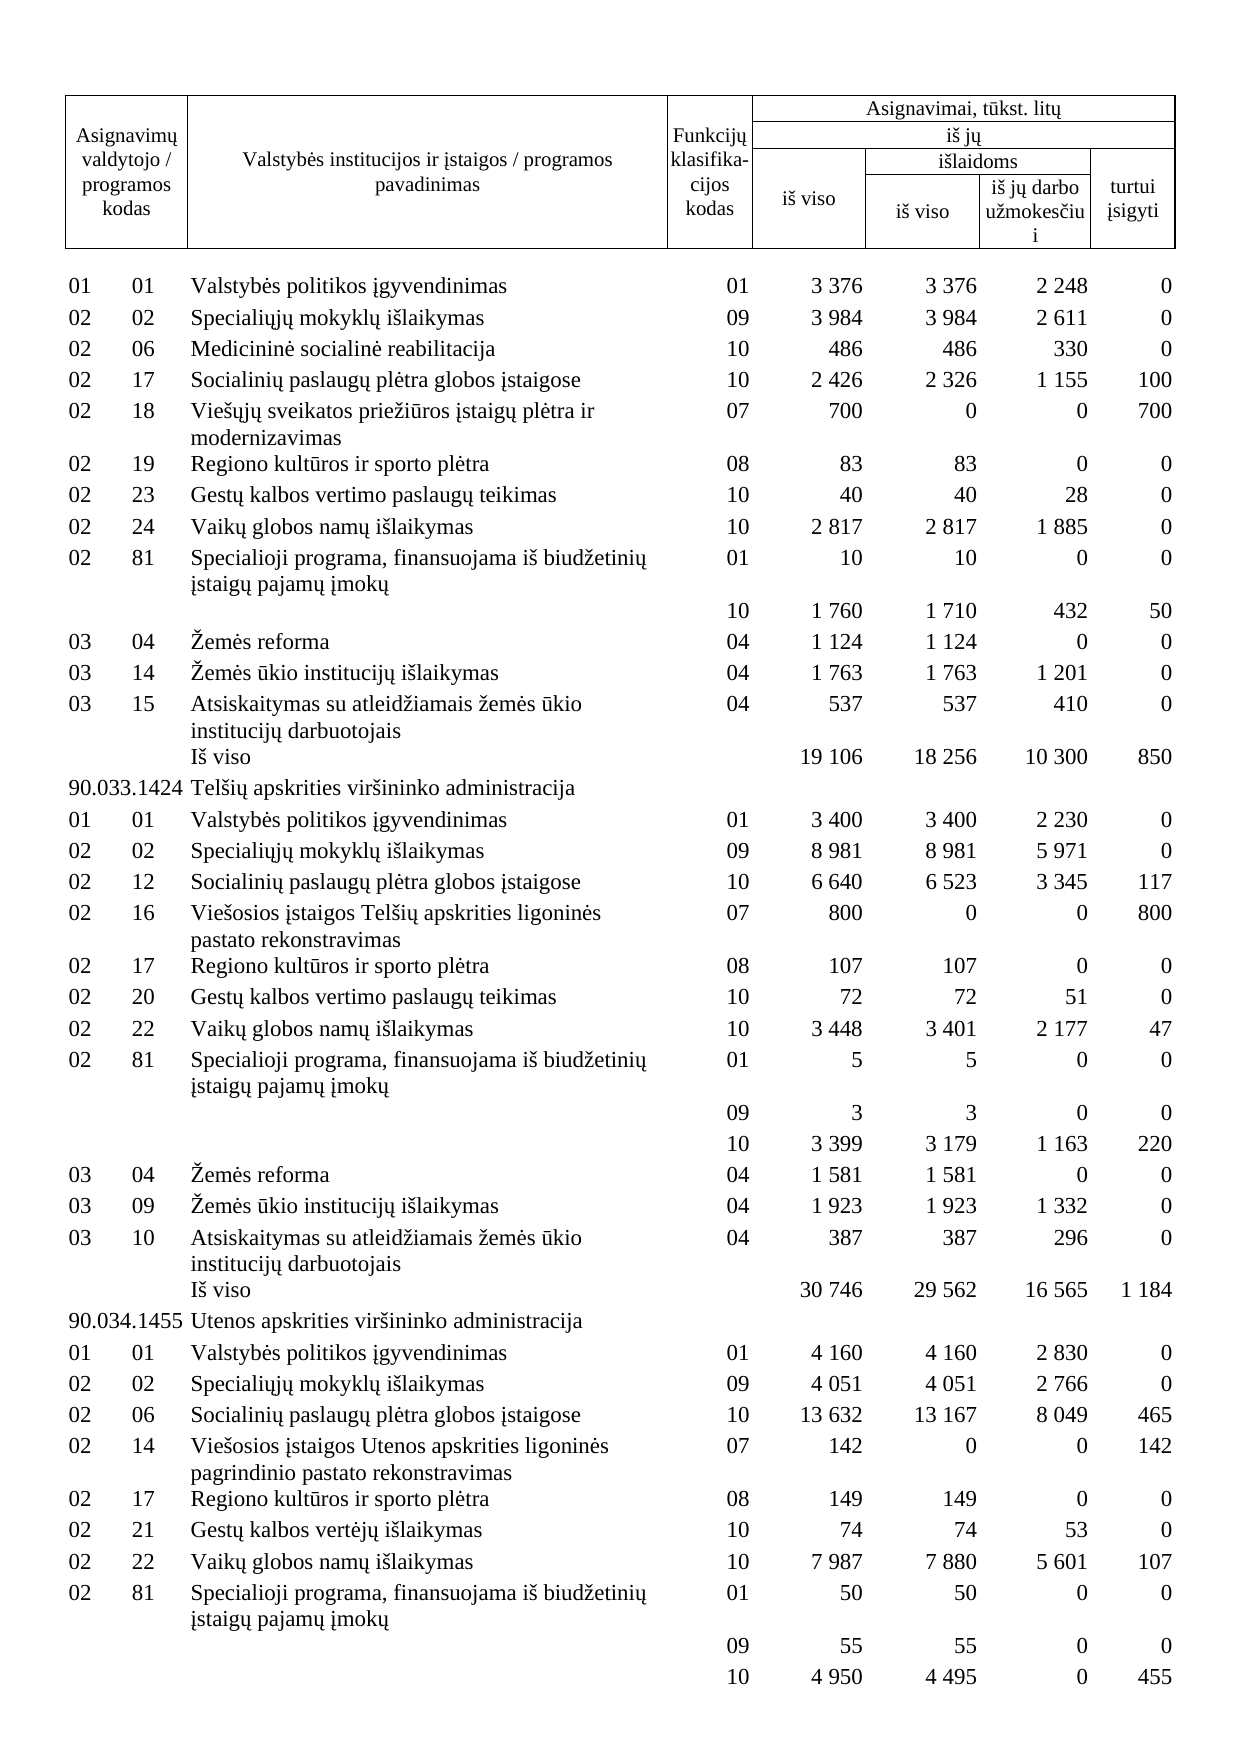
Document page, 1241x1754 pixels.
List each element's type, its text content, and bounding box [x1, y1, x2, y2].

table_cell Valstybės politikos įgyvendinimas [188, 273, 667, 304]
table_cell 02 [65, 1046, 129, 1098]
table_cell 03 [65, 659, 129, 690]
table_cell 0 [980, 1433, 1091, 1485]
table_cell [752, 1308, 865, 1339]
table_cell Socialinių paslaugų plėtra globos įstaigose [188, 868, 667, 899]
table_cell [188, 1632, 667, 1663]
table_cell 0 [980, 952, 1091, 983]
table_cell 02 [65, 304, 129, 335]
table_cell 72 [752, 983, 865, 1014]
table_cell 01 [65, 806, 129, 837]
table_cell 0 [980, 1663, 1091, 1694]
table_cell 51 [980, 983, 1091, 1014]
table_cell 22 [129, 1548, 187, 1579]
table_cell 02 [129, 1370, 187, 1401]
table_cell 0 [980, 1632, 1091, 1663]
table_cell [1091, 774, 1175, 806]
table_cell 02 [65, 837, 129, 868]
table_cell 0 [980, 628, 1091, 659]
table_cell 107 [752, 952, 865, 983]
table_cell 410 [980, 690, 1091, 743]
table_cell 02 [65, 1516, 129, 1548]
table_cell 12 [129, 868, 187, 899]
table_cell Gestų kalbos vertimo paslaugų teikimas [188, 983, 667, 1014]
table_cell 0 [1091, 690, 1175, 743]
table_cell 3 [752, 1099, 865, 1130]
table_cell Gestų kalbos vertimo paslaugų teikimas [188, 481, 667, 513]
table_cell 3 345 [980, 868, 1091, 899]
table_cell 8 981 [865, 837, 980, 868]
table_cell 1 763 [752, 659, 865, 690]
table_cell 28 [980, 481, 1091, 513]
table_cell 1 184 [1091, 1276, 1175, 1307]
table_cell 0 [1091, 1516, 1175, 1548]
table_cell Vaikų globos namų išlaikymas [188, 1015, 667, 1046]
table_cell 08 [667, 450, 752, 481]
table_cell 14 [129, 659, 187, 690]
table_cell 16 565 [980, 1276, 1091, 1307]
table_cell 03 [65, 628, 129, 659]
table_cell 22 [129, 1015, 187, 1046]
table_cell 2 611 [980, 304, 1091, 335]
table_cell 7 880 [865, 1548, 980, 1579]
table_cell 01 [667, 1339, 752, 1370]
table_cell 09 [667, 837, 752, 868]
table_cell 8 981 [752, 837, 865, 868]
table_cell 432 [980, 597, 1091, 628]
table_cell Specialiųjų mokyklų išlaikymas [188, 1370, 667, 1401]
table_cell 486 [752, 335, 865, 366]
table_cell 10 [667, 366, 752, 397]
table_cell 83 [752, 450, 865, 481]
table_cell 800 [1091, 899, 1175, 952]
table_cell 5 [752, 1046, 865, 1098]
table_cell Medicininė socialinė reabilitacija [188, 335, 667, 366]
table_cell 850 [1091, 743, 1175, 774]
table_cell 455 [1091, 1663, 1175, 1694]
table_cell 107 [865, 952, 980, 983]
table_cell 10 [129, 1224, 187, 1276]
table_cell 0 [865, 1433, 980, 1485]
table_cell 0 [1091, 273, 1175, 304]
table_cell [1091, 1308, 1175, 1339]
table_cell 8 049 [980, 1401, 1091, 1432]
table_cell [65, 743, 129, 774]
table_cell 02 [65, 868, 129, 899]
table_cell 10 [667, 1130, 752, 1161]
table_cell 4 051 [752, 1370, 865, 1401]
table_cell Žemės reforma [188, 1161, 667, 1192]
table_cell iš jų [753, 122, 1174, 148]
table_cell [129, 1276, 187, 1307]
table_cell Atsiskaitymas su atleidžiamais žemės ūkio institucijų darbuotojais [188, 690, 667, 743]
table_cell 142 [1091, 1433, 1175, 1485]
table_cell 09 [667, 1632, 752, 1663]
table_cell 01 [667, 544, 752, 597]
table_cell 10 [667, 481, 752, 513]
table_cell Specialioji programa, finansuojama iš biudžetinių įstaigų pajamų įmokų [188, 544, 667, 597]
table_cell 1 332 [980, 1192, 1091, 1223]
table_cell 4 160 [752, 1339, 865, 1370]
table_cell 4 950 [752, 1663, 865, 1694]
table_cell 13 167 [865, 1401, 980, 1432]
table_cell 142 [752, 1433, 865, 1485]
table_cell 0 [1091, 1632, 1175, 1663]
table_cell 2 830 [980, 1339, 1091, 1370]
table_cell [752, 774, 865, 806]
table_cell 0 [865, 398, 980, 450]
table_cell 2 177 [980, 1015, 1091, 1046]
table_cell 18 256 [865, 743, 980, 774]
table_cell Specialiųjų mokyklų išlaikymas [188, 304, 667, 335]
table_cell 07 [667, 1433, 752, 1485]
table_cell 2 230 [980, 806, 1091, 837]
table_cell 149 [752, 1485, 865, 1516]
table_header Asignavimai, tūkst. litų [753, 96, 1174, 121]
table_cell 10 [667, 1548, 752, 1579]
table_cell 3 179 [865, 1130, 980, 1161]
table_cell [129, 1130, 187, 1161]
table_cell 14 [129, 1433, 187, 1485]
table_header Asignavimų valdytojo / programos kodas [66, 96, 187, 247]
table_cell 3 399 [752, 1130, 865, 1161]
table_cell 01 [667, 806, 752, 837]
table_cell 50 [1091, 597, 1175, 628]
table_cell Vaikų globos namų išlaikymas [188, 1548, 667, 1579]
table_cell 330 [980, 335, 1091, 366]
table_cell 7 987 [752, 1548, 865, 1579]
table_cell 03 [65, 1161, 129, 1192]
table_cell 117 [1091, 868, 1175, 899]
table_cell 04 [667, 1192, 752, 1223]
table_cell 10 [752, 544, 865, 597]
table_cell 0 [1091, 1485, 1175, 1516]
table_cell 3 448 [752, 1015, 865, 1046]
table_cell 1 760 [752, 597, 865, 628]
table_cell 02 [65, 1370, 129, 1401]
table_cell 0 [980, 544, 1091, 597]
table_cell 1 124 [865, 628, 980, 659]
table_cell 1 923 [752, 1192, 865, 1223]
table_cell 3 400 [865, 806, 980, 837]
table_cell 5 601 [980, 1548, 1091, 1579]
table_cell 03 [65, 690, 129, 743]
table_cell 107 [1091, 1548, 1175, 1579]
table_cell 0 [980, 1046, 1091, 1098]
table_cell 40 [752, 481, 865, 513]
table_cell 0 [1091, 544, 1175, 597]
table_cell [129, 597, 187, 628]
table_cell 0 [1091, 1339, 1175, 1370]
table_cell 0 [980, 398, 1091, 450]
table_cell 3 [865, 1099, 980, 1130]
table_cell 0 [1091, 1370, 1175, 1401]
table_cell 0 [1091, 450, 1175, 481]
table_cell 0 [980, 1579, 1091, 1632]
table_cell 1 581 [752, 1161, 865, 1192]
table_cell 100 [1091, 366, 1175, 397]
table_cell 800 [752, 899, 865, 952]
table_cell 4 495 [865, 1663, 980, 1694]
table_cell 10 [865, 544, 980, 597]
table_cell 0 [1091, 481, 1175, 513]
table_cell 0 [1091, 1161, 1175, 1192]
table_cell [65, 597, 129, 628]
table_cell 02 [65, 1401, 129, 1432]
table_cell 0 [1091, 335, 1175, 366]
table_cell Telšių apskrities viršininko administracija [188, 774, 667, 806]
table_cell Socialinių paslaugų plėtra globos įstaigose [188, 1401, 667, 1432]
table_cell [667, 1276, 752, 1307]
table_cell [129, 1663, 187, 1694]
table_cell iš jų darbo užmokesčiui [980, 175, 1090, 247]
table_cell Iš viso [188, 1276, 667, 1307]
table_cell 19 106 [752, 743, 865, 774]
table_cell 1 763 [865, 659, 980, 690]
table_cell 10 [667, 597, 752, 628]
table_cell 01 [667, 1046, 752, 1098]
table_cell Specialioji programa, finansuojama iš biudžetinių įstaigų pajamų įmokų [188, 1046, 667, 1098]
table_cell 02 [65, 513, 129, 544]
table_cell Specialioji programa, finansuojama iš biudžetinių įstaigų pajamų įmokų [188, 1579, 667, 1632]
table_cell Atsiskaitymas su atleidžiamais žemės ūkio institucijų darbuotojais [188, 1224, 667, 1276]
table_cell 74 [752, 1516, 865, 1548]
table_cell [667, 1308, 752, 1339]
table_cell 81 [129, 1046, 187, 1098]
table_header Funkcijų klasifika-cijos kodas [668, 96, 752, 247]
table_cell 50 [865, 1579, 980, 1632]
table_cell Regiono kultūros ir sporto plėtra [188, 952, 667, 983]
table_cell Socialinių paslaugų plėtra globos įstaigose [188, 366, 667, 397]
table_cell 02 [65, 366, 129, 397]
table_cell [129, 1099, 187, 1130]
table_cell [188, 1663, 667, 1694]
table_cell Viešųjų sveikatos priežiūros įstaigų plėtra ir modernizavimas [188, 398, 667, 450]
table_cell 02 [129, 304, 187, 335]
table_cell [65, 249, 1175, 272]
table_cell 72 [865, 983, 980, 1014]
table_cell 01 [129, 1339, 187, 1370]
table_cell Viešosios įstaigos Telšių apskrities ligoninės pastato rekonstravimas [188, 899, 667, 952]
table_cell 296 [980, 1224, 1091, 1276]
table_cell 09 [667, 1370, 752, 1401]
table_cell Valstybės politikos įgyvendinimas [188, 1339, 667, 1370]
table_cell [865, 774, 980, 806]
table_cell 3 376 [752, 273, 865, 304]
table_cell 1 581 [865, 1161, 980, 1192]
table_cell 40 [865, 481, 980, 513]
table_cell 1 124 [752, 628, 865, 659]
table_cell 02 [65, 1548, 129, 1579]
table_cell 01 [65, 273, 129, 304]
table_cell iš viso [753, 149, 865, 247]
table_cell [188, 1099, 667, 1130]
table_cell 21 [129, 1516, 187, 1548]
table_cell 2 766 [980, 1370, 1091, 1401]
table_cell 09 [667, 304, 752, 335]
table_cell 700 [1091, 398, 1175, 450]
table_cell 1 163 [980, 1130, 1091, 1161]
table_cell 3 401 [865, 1015, 980, 1046]
table_cell Valstybės politikos įgyvendinimas [188, 806, 667, 837]
table_cell 4 160 [865, 1339, 980, 1370]
table_cell 3 984 [865, 304, 980, 335]
table_cell 02 [65, 952, 129, 983]
table_cell 537 [752, 690, 865, 743]
table_cell 0 [1091, 659, 1175, 690]
table_cell 02 [65, 398, 129, 450]
table_cell 1 155 [980, 366, 1091, 397]
table_cell [188, 597, 667, 628]
table_cell 0 [1091, 837, 1175, 868]
table_cell 02 [65, 1015, 129, 1046]
table_cell [188, 1130, 667, 1161]
table_cell 04 [667, 1161, 752, 1192]
table_cell [65, 1130, 129, 1161]
table_cell 90.033.1424 [65, 774, 187, 806]
table_cell 1 885 [980, 513, 1091, 544]
table_cell 0 [1091, 983, 1175, 1014]
table_cell 10 [667, 1015, 752, 1046]
table_cell 02 [65, 1485, 129, 1516]
table_cell 02 [65, 450, 129, 481]
table_cell 15 [129, 690, 187, 743]
table_cell 3 400 [752, 806, 865, 837]
table_cell Gestų kalbos vertėjų išlaikymas [188, 1516, 667, 1548]
table_cell 220 [1091, 1130, 1175, 1161]
table_cell 0 [1091, 1046, 1175, 1098]
table_cell 18 [129, 398, 187, 450]
table_cell 4 051 [865, 1370, 980, 1401]
table_cell Iš viso [188, 743, 667, 774]
table_cell 13 632 [752, 1401, 865, 1432]
table_cell 19 [129, 450, 187, 481]
table_cell [980, 774, 1091, 806]
table_cell 17 [129, 952, 187, 983]
table_cell [65, 1663, 129, 1694]
table_cell 02 [65, 544, 129, 597]
table_cell 55 [752, 1632, 865, 1663]
table_cell 0 [980, 1161, 1091, 1192]
table_cell 0 [1091, 1579, 1175, 1632]
table_cell [129, 1632, 187, 1663]
table_cell [980, 1308, 1091, 1339]
table_cell 81 [129, 544, 187, 597]
table_cell 17 [129, 366, 187, 397]
table_cell Žemės reforma [188, 628, 667, 659]
table_cell 47 [1091, 1015, 1175, 1046]
table_cell Utenos apskrities viršininko administracija [188, 1308, 667, 1339]
table_cell 2 817 [752, 513, 865, 544]
table_cell 50 [752, 1579, 865, 1632]
table_cell 5 [865, 1046, 980, 1098]
table_cell 17 [129, 1485, 187, 1516]
table_cell 3 376 [865, 273, 980, 304]
table_cell 08 [667, 1485, 752, 1516]
table_cell 02 [65, 983, 129, 1014]
table_cell 02 [65, 481, 129, 513]
table_cell [65, 1276, 129, 1307]
table_cell Viešosios įstaigos Utenos apskrities ligoninės pagrindinio pastato rekonstravimas [188, 1433, 667, 1485]
table_cell 04 [667, 1224, 752, 1276]
table_cell 07 [667, 899, 752, 952]
table_cell 0 [1091, 628, 1175, 659]
table_cell 0 [1091, 1099, 1175, 1130]
table_cell 1 923 [865, 1192, 980, 1223]
table_cell Vaikų globos namų išlaikymas [188, 513, 667, 544]
table_cell 387 [752, 1224, 865, 1276]
table_cell 0 [980, 1485, 1091, 1516]
table_cell 24 [129, 513, 187, 544]
table_cell 09 [667, 1099, 752, 1130]
table_cell 387 [865, 1224, 980, 1276]
table_cell 08 [667, 952, 752, 983]
table_cell 2 326 [865, 366, 980, 397]
table_cell 23 [129, 481, 187, 513]
table_cell 06 [129, 335, 187, 366]
table_cell 16 [129, 899, 187, 952]
table_cell [667, 743, 752, 774]
table_cell 20 [129, 983, 187, 1014]
table_cell 04 [667, 690, 752, 743]
table_cell 5 971 [980, 837, 1091, 868]
table_cell 04 [667, 628, 752, 659]
table_cell 3 984 [752, 304, 865, 335]
table_cell 01 [129, 806, 187, 837]
table_cell 03 [65, 1192, 129, 1223]
table_cell Regiono kultūros ir sporto plėtra [188, 1485, 667, 1516]
table_cell 0 [980, 1099, 1091, 1130]
table_cell išlaidoms [866, 149, 1090, 174]
table_cell 0 [1091, 304, 1175, 335]
table_cell 09 [129, 1192, 187, 1223]
table_cell 0 [865, 899, 980, 952]
table_cell 55 [865, 1632, 980, 1663]
table_cell 1 710 [865, 597, 980, 628]
table_cell 0 [1091, 513, 1175, 544]
table_cell 03 [65, 1224, 129, 1276]
table_cell 83 [865, 450, 980, 481]
table_cell 02 [65, 899, 129, 952]
table_cell [65, 1632, 129, 1663]
table_cell 2 426 [752, 366, 865, 397]
table_cell 02 [65, 1579, 129, 1632]
table_cell 04 [667, 659, 752, 690]
table_cell 06 [129, 1401, 187, 1432]
table_cell 10 [667, 513, 752, 544]
table_cell 07 [667, 398, 752, 450]
table_cell 29 562 [865, 1276, 980, 1307]
table_cell 10 300 [980, 743, 1091, 774]
table_cell Specialiųjų mokyklų išlaikymas [188, 837, 667, 868]
table_cell 486 [865, 335, 980, 366]
table_cell 81 [129, 1579, 187, 1632]
table_cell 0 [980, 450, 1091, 481]
table_cell 04 [129, 1161, 187, 1192]
table_cell 02 [65, 335, 129, 366]
table_cell 10 [667, 1401, 752, 1432]
table_cell 1 201 [980, 659, 1091, 690]
table_cell Regiono kultūros ir sporto plėtra [188, 450, 667, 481]
table_cell 01 [65, 1339, 129, 1370]
table_cell [129, 743, 187, 774]
table_cell 02 [65, 1433, 129, 1485]
table_cell iš viso [866, 175, 979, 247]
table_cell 10 [667, 868, 752, 899]
table_cell 537 [865, 690, 980, 743]
table_cell 6 640 [752, 868, 865, 899]
table_cell [865, 1308, 980, 1339]
table_cell 0 [980, 899, 1091, 952]
table_cell Žemės ūkio institucijų išlaikymas [188, 1192, 667, 1223]
table_cell [65, 1099, 129, 1130]
table_cell 700 [752, 398, 865, 450]
table_cell 0 [1091, 1192, 1175, 1223]
table_cell Žemės ūkio institucijų išlaikymas [188, 659, 667, 690]
table_cell 10 [667, 335, 752, 366]
table_cell 01 [667, 273, 752, 304]
table_cell 30 746 [752, 1276, 865, 1307]
table_cell 149 [865, 1485, 980, 1516]
table_cell 2 248 [980, 273, 1091, 304]
table_cell 01 [667, 1579, 752, 1632]
table_cell 465 [1091, 1401, 1175, 1432]
table_cell 0 [1091, 806, 1175, 837]
table_cell 10 [667, 983, 752, 1014]
table_cell 0 [1091, 952, 1175, 983]
table_header Valstybės institucijos ir įstaigos / programos pavadinimas [188, 96, 667, 247]
table_cell 10 [667, 1516, 752, 1548]
table_cell 0 [1091, 1224, 1175, 1276]
table_cell 90.034.1455 [65, 1308, 187, 1339]
table_cell 2 817 [865, 513, 980, 544]
table_cell [667, 774, 752, 806]
table_cell 6 523 [865, 868, 980, 899]
table_cell 53 [980, 1516, 1091, 1548]
table_cell turtui įsigyti [1091, 149, 1174, 247]
table_cell 04 [129, 628, 187, 659]
table_cell 10 [667, 1663, 752, 1694]
table_cell 01 [129, 273, 187, 304]
table_cell 74 [865, 1516, 980, 1548]
table_cell 02 [129, 837, 187, 868]
